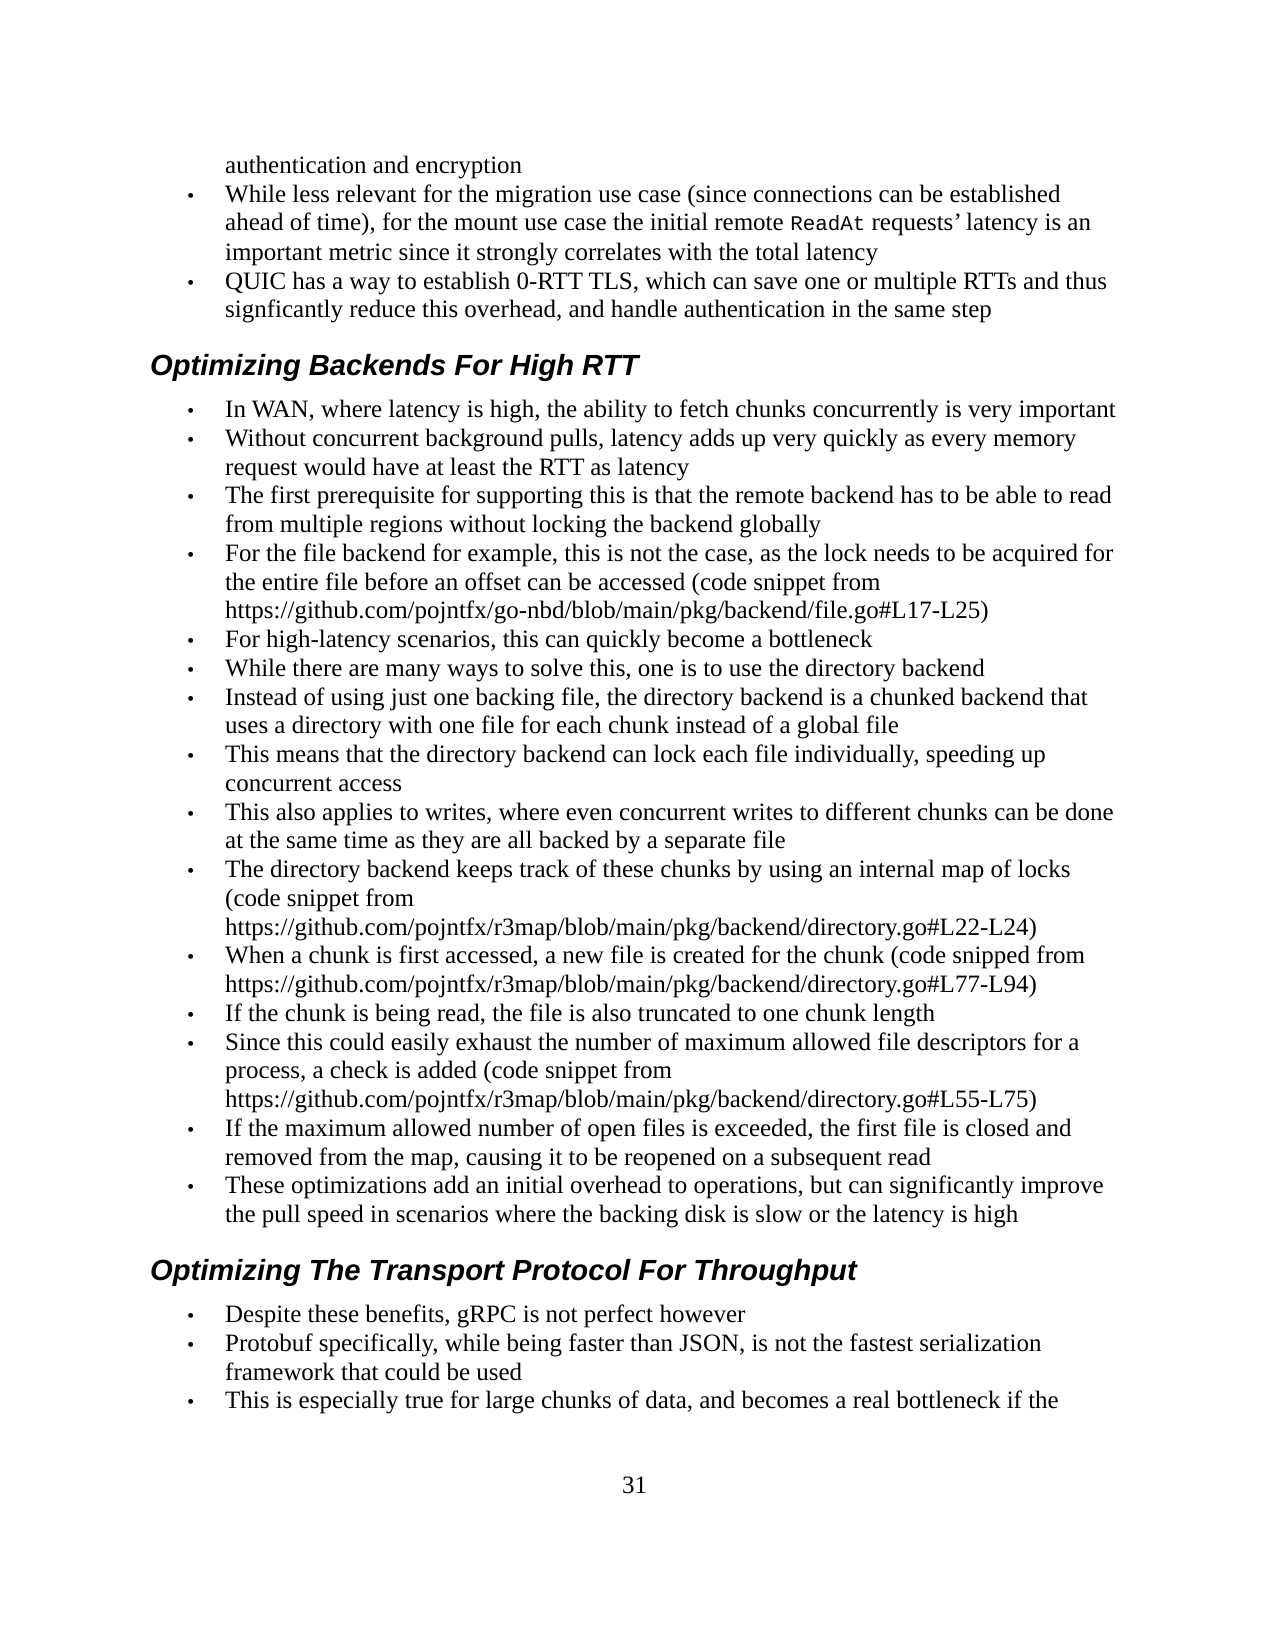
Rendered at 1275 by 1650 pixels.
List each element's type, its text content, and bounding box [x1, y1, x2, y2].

list When a chunk is first accessed, a new file is created for the chunk (code snipped from https://github.com/pojntfx/r3map/blob/main/pkg/backend/directory.go#L77-L94) [187, 941, 1125, 998]
list authentication and encryption [187, 150, 1125, 179]
list For the file backend for example, this is not the case, as the lock needs to be acquired for the entire file before an offset can be accessed (code snippet from https://github.com/pojntfx/go-nbd/blob/main/pkg/backend/file.go#L17-L25) [187, 538, 1125, 624]
list QUIC has a way to establish 0-RTT TLS, which can save one or multiple RTTs and thus signficantly reduce this overhead, and handle authentication in the same step [187, 266, 1125, 323]
list Instead of using just one backing file, the directory backend is a chunked backend that uses a directory with one file for each chunk instead of a global file [187, 682, 1125, 739]
list Since this could easily exhaust the number of maximum allowed file descriptors for a process, a check is added (code snippet from https://github.com/pojntfx/r3map/blob/main/pkg/backend/directory.go#L55-L75) [187, 1027, 1125, 1113]
list The directory backend keeps track of these chunks by using an internal map of locks (code snippet from https://github.com/pojntfx/r3map/blob/main/pkg/backend/directory.go#L22-L24) [187, 854, 1125, 941]
list While there are many ways to solve this, one is to use the directory backend [187, 653, 1125, 682]
list While less relevant for the migration use case (since connections can be established ahead of time), for the mount use case the initial remote ReadAt requests’ latency is an important metric since it strongly correlates with the total latency [187, 179, 1125, 266]
subtitle Optimizing Backends For High RTT [150, 348, 1125, 382]
list This is especially true for large chunks of data, and becomes a real bottleneck if the [187, 1385, 1125, 1414]
list If the chunk is being read, the file is also truncated to one chunk length [187, 998, 1125, 1027]
list This means that the directory backend can lock each file individually, speeding up concurrent access [187, 739, 1125, 797]
list If the maximum allowed number of open files is exceeded, the first file is closed and removed from the map, causing it to be reopened on a subsequent read [187, 1113, 1125, 1171]
list Despite these benefits, gRPC is not perfect however [187, 1299, 1125, 1328]
list This also applies to writes, where even concurrent writes to different chunks can be done at the same time as they are all backed by a separate file [187, 797, 1125, 854]
list These optimizations add an initial overhead to operations, but can significantly improve the pull speed in scenarios where the backing disk is slow or the latency is high [187, 1171, 1125, 1228]
list For high-latency scenarios, this can quickly become a bottleneck [187, 624, 1125, 653]
list Protobuf specifically, while being faster than JSON, is not the fastest serialization framework that could be used [187, 1328, 1125, 1385]
list In WAN, where latency is high, the ability to fetch chunks concurrently is very important [187, 394, 1125, 423]
list Without concurrent background pulls, latency adds up very quickly as every memory request would have at least the RTT as latency [187, 423, 1125, 481]
subtitle Optimizing The Transport Protocol For Throughput [150, 1253, 1125, 1287]
list The first prerequisite for supporting this is that the remote backend has to be able to read from multiple regions without locking the backend globally [187, 481, 1125, 538]
